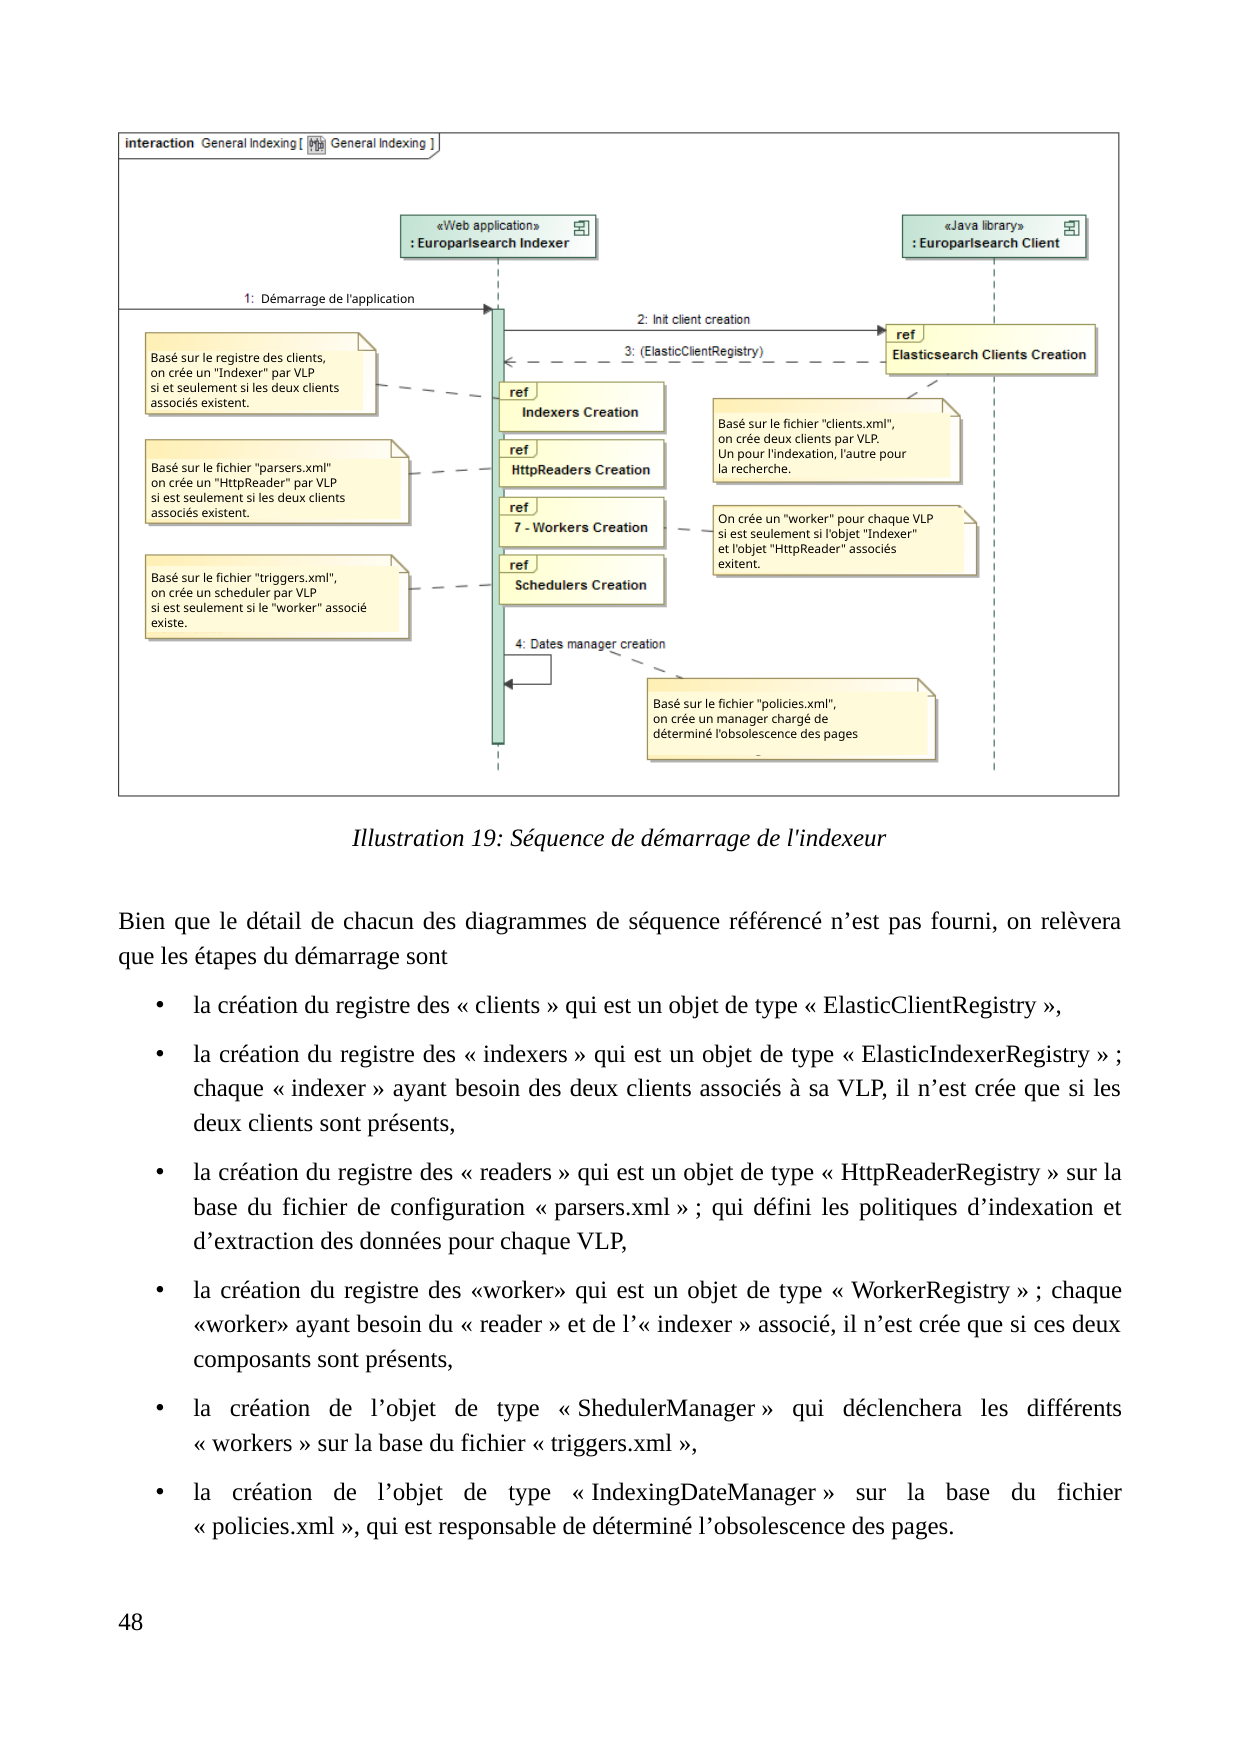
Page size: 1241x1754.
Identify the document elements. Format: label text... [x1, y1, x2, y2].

list la création de l’objet de type « IndexingDateManager » sur la base du fichier « policies.xml », qui est responsable de déterminé l’obsolescence des pages. [156, 1477, 1122, 1540]
list la création de l’objet de type « ShedulerManager » qui déclenchera les différents « workers » sur la base du fichier « triggers.xml », [156, 1393, 1122, 1456]
text Bien que le détail de chacun des diagrammes de séquence référencé n’est pas fourni, on relèvera que les étapes du démarrage sont [118, 906, 1122, 970]
list la création du registre des «worker» qui est un objet de type « WorkerRegistry » ; chaque «worker» ayant besoin du « reader » et de l’« indexer » associé, il n’est crée que si ces deux composants sont présents, [156, 1275, 1122, 1373]
list la création du registre des « readers » qui est un objet de type « HttpReaderRegistry » sur la base du fichier de configuration « parsers.xml » ; qui défini les politiques d’indexation et d’extraction des données pour chaque VLP, [156, 1157, 1122, 1255]
text Illustration 19: Séquence de démarrage de l'indexeur [118, 799, 1122, 852]
list la création du registre des « indexers » qui est un objet de type « ElasticIndexerRegistry » ; chaque « indexer » ayant besoin des deux clients associés à sa VLP, il n’est crée que si les deux clients sont présents, [156, 1039, 1122, 1137]
list la création du registre des « clients » qui est un objet de type « ElasticClientRegistry », [156, 990, 1122, 1019]
